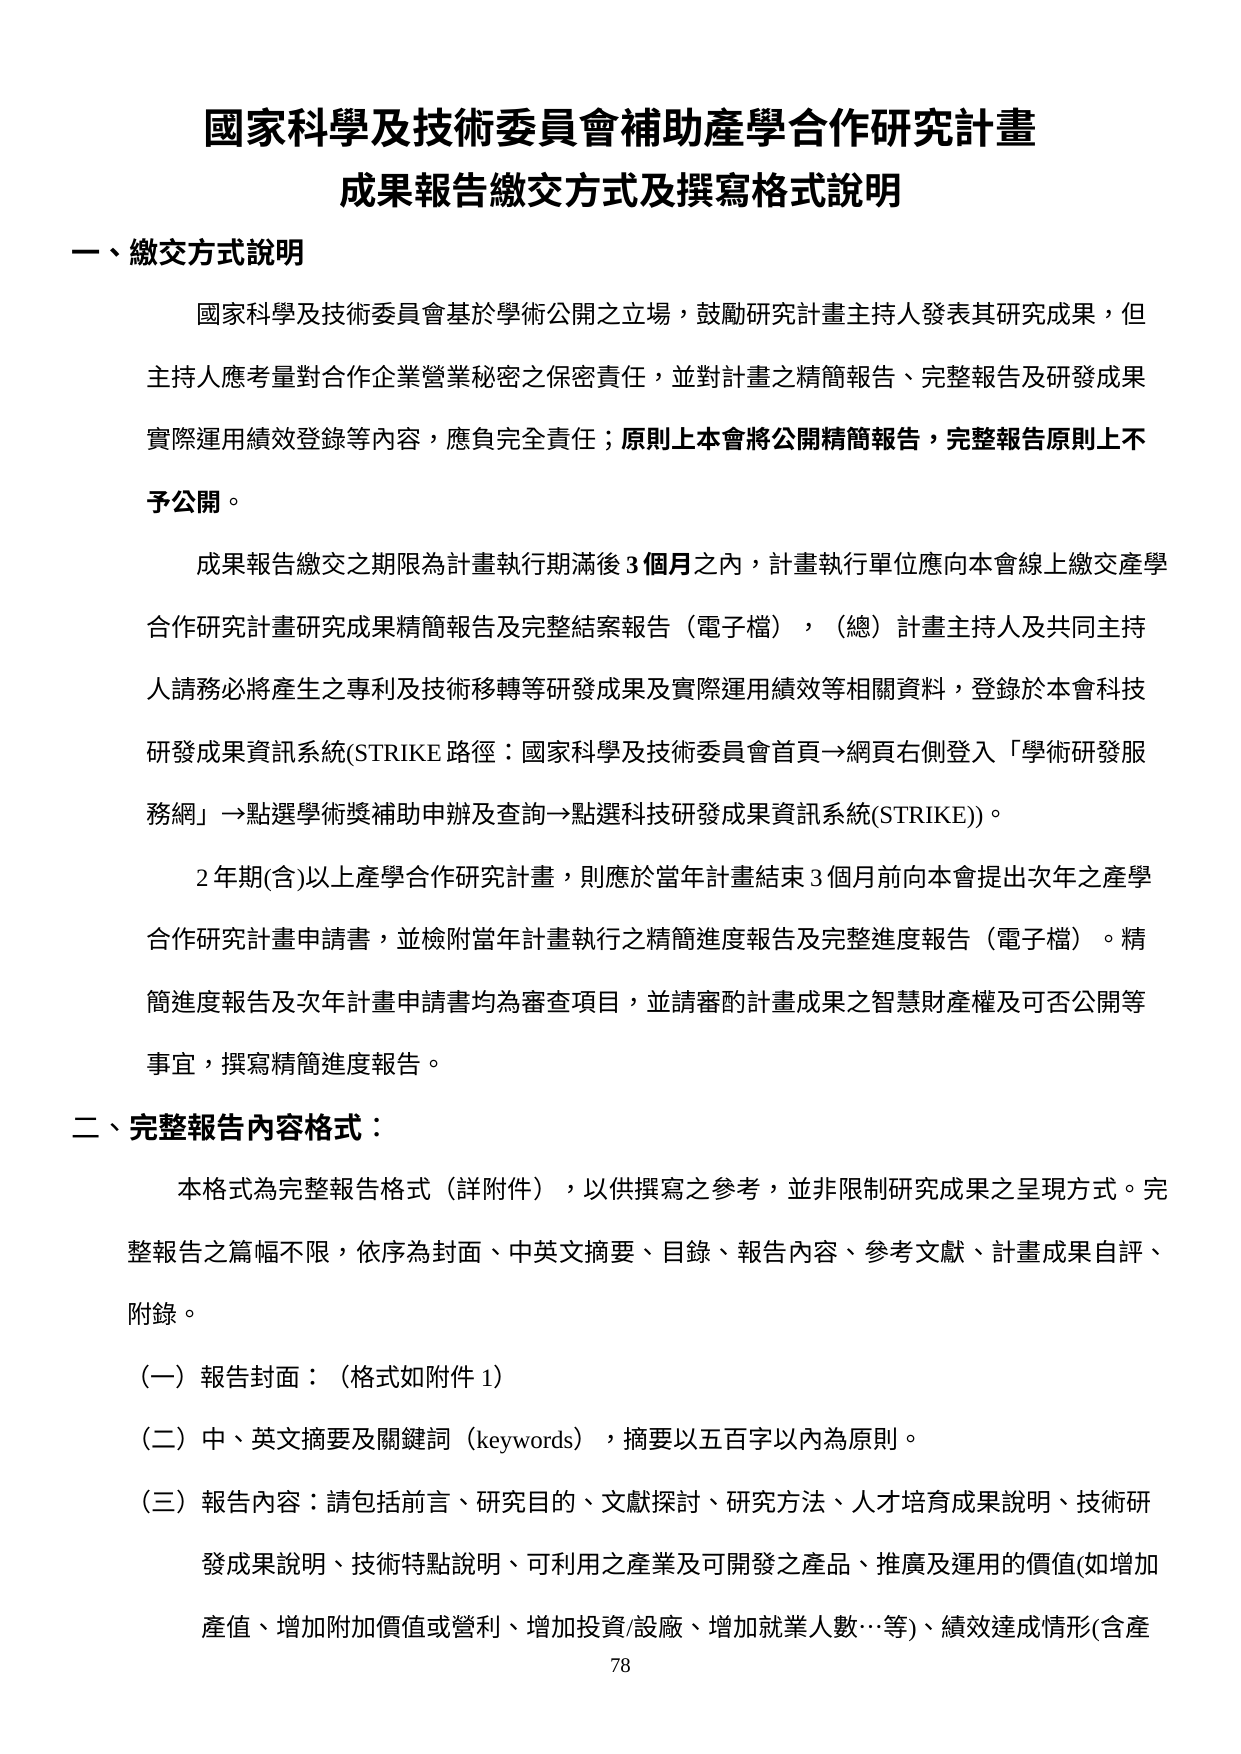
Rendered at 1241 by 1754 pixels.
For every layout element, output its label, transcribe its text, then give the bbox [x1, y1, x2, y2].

text （一）報告封面：（格式如附件1） [126, 1334, 1169, 1396]
text 成果報告繳交之期限為計畫執行期滿後3個月之內，計畫執行單位應向本會線上繳交產學合作研究計畫研究成果精簡報告及完整結案報告（電子檔），（總）計畫主持人及共同主持人請務必將產生之專利及技術移轉等研發成果及實際運用績效等相關資料，登錄於本會科技研發成果資訊系統(STRIKE路徑：國家科學及技術委員會首頁→網頁右側登入「學術研發服務網」→點選學術獎補助申辦及查詢→點選科技研發成果資訊系統(STRIKE))。 [146, 521, 1169, 834]
text 成果報告繳交方式及撰寫格式說明 [71, 146, 1169, 209]
text 二、完整報告內容格式： [71, 1084, 1169, 1146]
text （三）報告內容：請包括前言、研究目的、文獻探討、研究方法、人才培育成果說明、技術研發成果說明、技術特點說明、可利用之產業及可開發之產品、推廣及運用的價值(如增加產值、增加附加價值或營利、增加投資/設廠、增加就業人數…等)、績效達成情形(含產 [126, 1459, 1169, 1646]
text 2年期(含)以上產學合作研究計畫，則應於當年計畫結束3個月前向本會提出次年之產學合作研究計畫申請書，並檢附當年計畫執行之精簡進度報告及完整進度報告（電子檔）。精簡進度報告及次年計畫申請書均為審查項目，並請審酌計畫成果之智慧財產權及可否公開等事宜，撰寫精簡進度報告。 [146, 834, 1169, 1084]
text 本格式為完整報告格式（詳附件），以供撰寫之參考，並非限制研究成果之呈現方式。完整報告之篇幅不限，依序為封面、中英文摘要、目錄、報告內容、參考文獻、計畫成果自評、附錄。 [127, 1146, 1169, 1334]
text 一、繳交方式說明 [71, 209, 1169, 271]
text 國家科學及技術委員會基於學術公開之立場，鼓勵研究計畫主持人發表其研究成果，但主持人應考量對合作企業營業秘密之保密責任，並對計畫之精簡報告、完整報告及研發成果實際運用績效登錄等內容，應負完全責任；原則上本會將公開精簡報告，完整報告原則上不予公開。 [146, 271, 1169, 521]
text 國家科學及技術委員會補助產學合作研究計畫 [71, 84, 1169, 146]
text （二）中、英文摘要及關鍵詞（keywords），摘要以五百字以內為原則。 [126, 1396, 1169, 1459]
